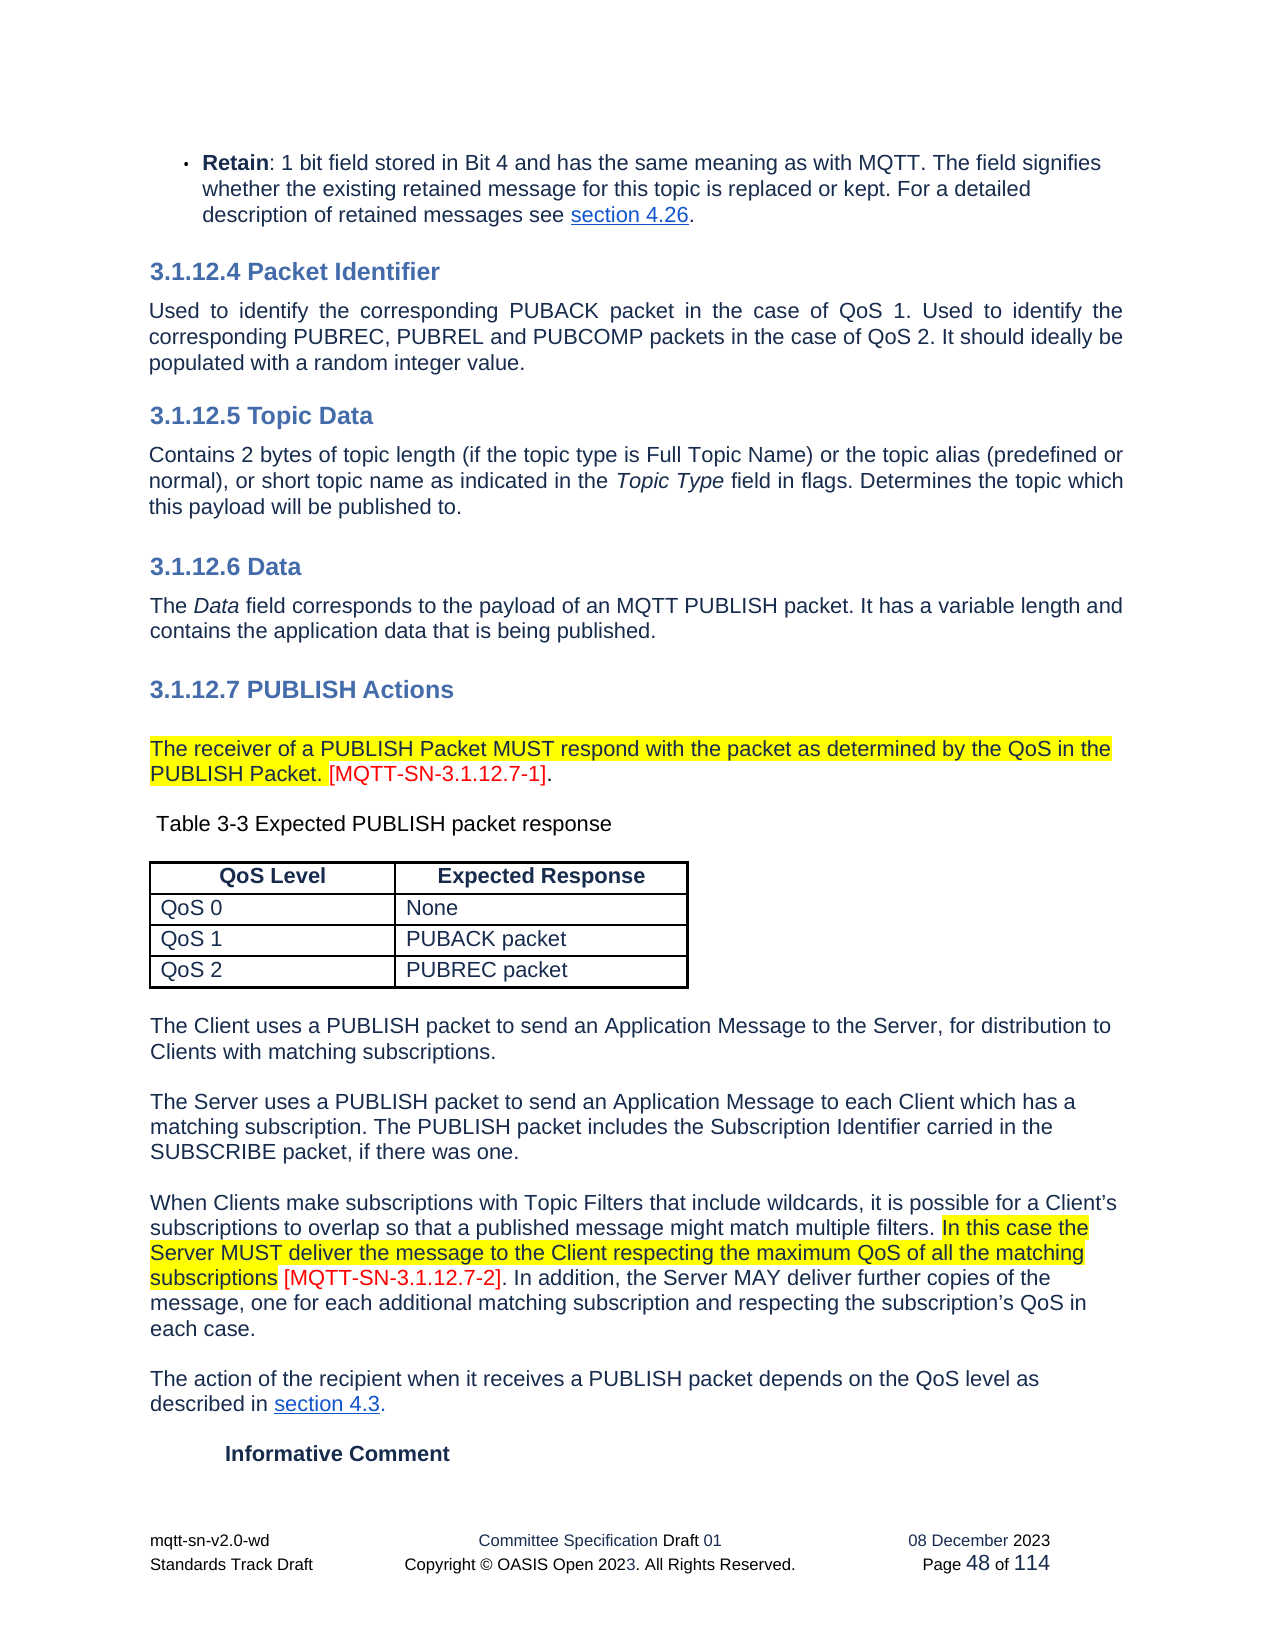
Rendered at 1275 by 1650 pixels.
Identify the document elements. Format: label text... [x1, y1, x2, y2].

table_cell QoS 0 [151, 895, 394, 924]
text Contains 2 bytes of topic length (if the topic type is Full Topic Name) or the topic alias (predefined or normal), or short topic name as indicated in the Topic Type field in flags. Determines the topic which this payload will be published to. [148, 442, 1124, 519]
subtitle 3.1.12.7 PUBLISH Actions [149, 675, 1124, 704]
subtitle 3.1.12.6 Data [150, 552, 1124, 580]
text Used to identify the corresponding PUBACK packet in the case of QoS 1. Used to identify the corresponding PUBREC, PUBREL and PUBCOMP packets in the case of QoS 2. It should ideally be populated with a random integer value. [148, 298, 1124, 375]
table_header Expected Response [396, 864, 686, 893]
subtitle 3.1.12.4 Packet Identifier [150, 257, 1124, 285]
table_cell PUBACK packet [396, 926, 686, 955]
table_cell PUBREC packet [396, 957, 686, 986]
text The action of the recipient when it receives a PUBLISH packet depends on the QoS level as described in section 4.3. [150, 1366, 1125, 1416]
table_header QoS Level [151, 864, 394, 893]
text The Client uses a PUBLISH packet to send an Application Message to the Server, for distribution to Clients with matching subscriptions. [150, 1013, 1125, 1064]
table_cell QoS 1 [151, 926, 394, 955]
table_cell None [396, 895, 686, 924]
text The Data field corresponds to the payload of an MQTT PUBLISH packet. It has a variable length and contains the application data that is being published. [149, 593, 1124, 643]
text When Clients make subscriptions with Topic Filters that include wildcards, it is possible for a Client’s subscriptions to overlap so that a published message might match multiple filters. In this case the Server MUST deliver the message to the Client respecting the maximum QoS of all the matching subscriptions [MQTT-SN-3.1.12.7-2]. In addition, the Server MAY deliver further copies of the message, one for each additional matching subscription and respecting the subscription’s QoS in each case. [150, 1189, 1125, 1341]
text Informative Comment [150, 1441, 1125, 1466]
subtitle 3.1.12.5 Topic Data [150, 401, 1124, 429]
text The Server uses a PUBLISH packet to send an Application Message to each Client which has a matching subscription. The PUBLISH packet includes the Subscription Identifier carried in the SUBSCRIBE packet, if there was one. [150, 1089, 1125, 1164]
table_cell QoS 2 [151, 957, 394, 986]
text Table 3‑3 Expected PUBLISH packet response [150, 811, 1125, 836]
list Retain: 1 bit field stored in Bit 4 and has the same meaning as with MQTT. The field signifies whether the existing retained message for this topic is replaced or kept. For a detailed description of retained messages see section 4.26. [181, 150, 1124, 227]
text The receiver of a PUBLISH Packet MUST respond with the packet as determined by the QoS in the PUBLISH Packet. [MQTT-SN-3.1.12.7-1]. [150, 736, 1125, 786]
